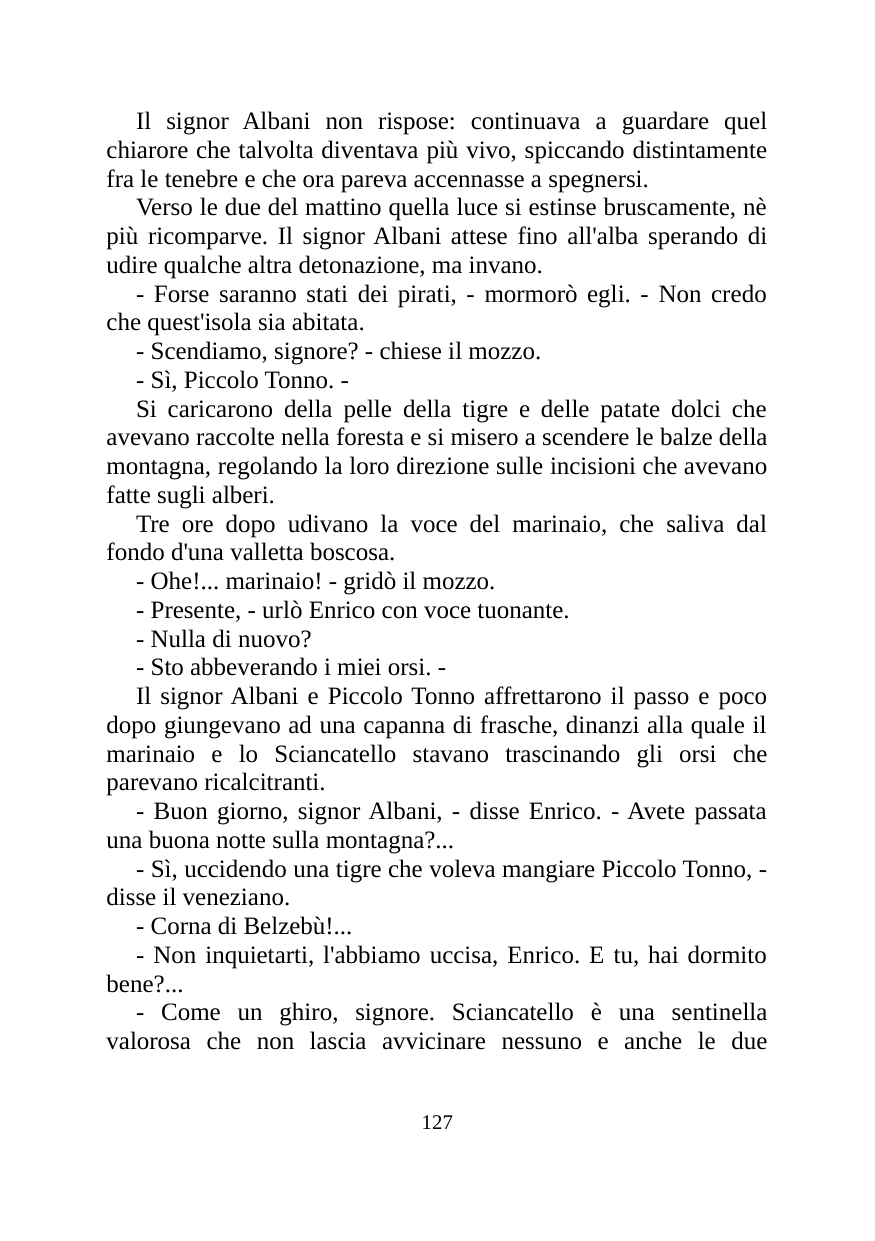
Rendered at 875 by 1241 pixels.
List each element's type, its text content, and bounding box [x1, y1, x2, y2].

text - Sì, Piccolo Tonno. - [106, 365, 768, 394]
text - Come un ghiro, signore. Sciancatello è una sentinella valorosa che non lascia avvicinare nessuno e anche le due [106, 997, 768, 1055]
text Il signor Albani e Piccolo Tonno affrettarono il passo e poco dopo giungevano ad una capanna di frasche, dinanzi alla quale il marinaio e lo Sciancatello stavano trascinando gli orsi che parevano ricalcitranti. [106, 681, 768, 796]
text - Presente, - urlò Enrico con voce tuonante. [106, 595, 768, 624]
text - Non inquietarti, l'abbiamo uccisa, Enrico. E tu, hai dormito bene?... [106, 940, 768, 997]
text Il signor Albani non rispose: continuava a guardare quel chiarore che talvolta diventava più vivo, spiccando distintamente fra le tenebre e che ora pareva accennasse a spegnersi. [106, 106, 768, 192]
text - Buon giorno, signor Albani, - disse Enrico. - Avete passata una buona notte sulla montagna?... [106, 796, 768, 854]
text - Nulla di nuovo? [106, 624, 768, 652]
text - Corna di Belzebù!... [106, 911, 768, 940]
text - Ohe!... marinaio! - gridò il mozzo. [106, 566, 768, 595]
text Verso le due del mattino quella luce si estinse bruscamente, nè più ricomparve. Il signor Albani attese fino all'alba sperando di udire qualche altra detonazione, ma invano. [106, 192, 768, 279]
text Si caricarono della pelle della tigre e delle patate dolci che avevano raccolte nella foresta e si misero a scendere le balze della montagna, regolando la loro direzione sulle incisioni che avevano fatte sugli alberi. [106, 394, 768, 509]
text - Scendiamo, signore? - chiese il mozzo. [106, 336, 768, 365]
text - Sì, uccidendo una tigre che voleva mangiare Piccolo Tonno, - disse il veneziano. [106, 854, 768, 911]
text Tre ore dopo udivano la voce del marinaio, che saliva dal fondo d'una valletta boscosa. [106, 509, 768, 566]
text - Sto abbeverando i miei orsi. - [106, 652, 768, 681]
text - Forse saranno stati dei pirati, - mormorò egli. - Non credo che quest'isola sia abitata. [106, 279, 768, 336]
